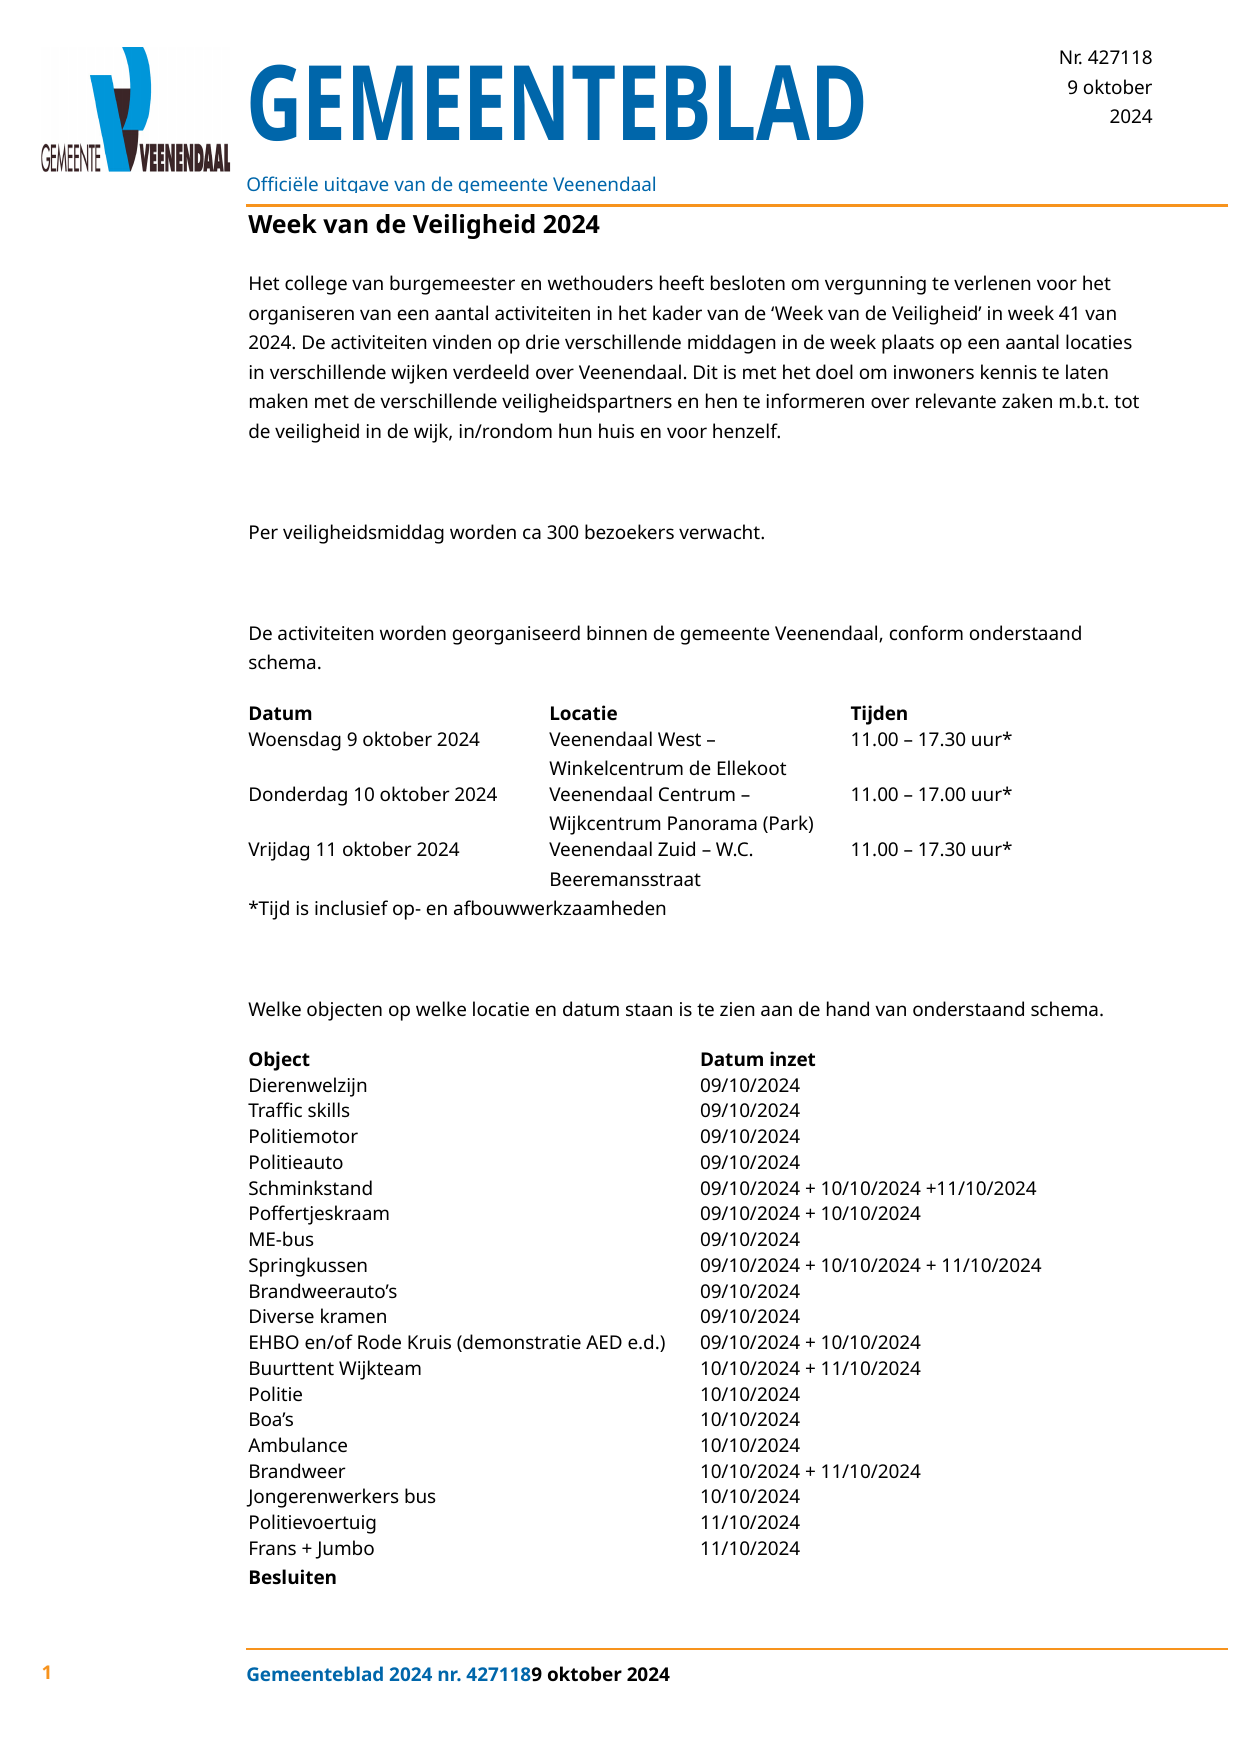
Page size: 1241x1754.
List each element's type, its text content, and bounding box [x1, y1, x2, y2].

text Per veiligheidsmiddag worden ca 300 bezoekers verwacht. [248, 519, 1152, 545]
text Week van de Veiligheid 2024 [248, 207, 1152, 241]
table_cell Boa’s [248, 1406, 700, 1432]
table_cell Schminkstand [248, 1175, 700, 1201]
table_cell 09/10/2024 [700, 1278, 1152, 1303]
table_cell 10/10/2024 [700, 1406, 1152, 1432]
table_cell 10/10/2024 [700, 1381, 1152, 1406]
table_cell Politievoertuig [248, 1509, 700, 1535]
table_cell 09/10/2024 [700, 1304, 1152, 1329]
table_cell 09/10/2024 + 10/10/2024 + 11/10/2024 [700, 1252, 1152, 1278]
table_cell Vrijdag 11 oktober 2024 [248, 836, 549, 892]
table_cell 11.00 – 17.30 uur* [850, 836, 1152, 892]
table_cell Veenendaal West – Winkelcentrum de Ellekoot [549, 726, 850, 781]
table_cell Frans + Jumbo [248, 1535, 700, 1561]
picture [123, 47, 231, 172]
table_cell 11/10/2024 [700, 1535, 1152, 1561]
table_cell 09/10/2024 + 10/10/2024 [700, 1201, 1152, 1226]
text Welke objecten op welke locatie en datum staan is te zien aan de hand van onderstaand schema. [248, 996, 1152, 1021]
table_cell 09/10/2024 [700, 1149, 1152, 1175]
text Het college van burgemeester en wethouders heeft besloten om vergunning te verlenen voor het organiseren van een aantal activiteiten in het kader van de ‘Week van de Veiligheid’ in week 41 van 2024. De activiteiten vinden op drie verschillende middagen in de week plaats op een aantal locaties in verschillende wijken verdeeld over Veenendaal. Dit is met het doel om inwoners kennis te laten maken met de verschillende veiligheidspartners en hen te informeren over relevante zaken m.b.t. tot de veiligheid in de wijk, in/rondom hun huis en voor henzelf. [248, 270, 1152, 444]
table_cell 09/10/2024 [700, 1072, 1152, 1098]
table_cell 09/10/2024 + 10/10/2024 [700, 1329, 1152, 1355]
table_cell Woensdag 9 oktober 2024 [248, 726, 549, 781]
table_header Tijden [850, 700, 1152, 726]
table_cell 11.00 – 17.00 uur* [850, 781, 1152, 836]
table_cell 09/10/2024 [700, 1226, 1152, 1252]
table_cell Politiemotor [248, 1124, 700, 1149]
table_cell 10/10/2024 [700, 1432, 1152, 1458]
table_cell 09/10/2024 [700, 1098, 1152, 1123]
table_cell 11.00 – 17.30 uur* [850, 726, 1152, 781]
table_cell 11/10/2024 [700, 1509, 1152, 1535]
table_cell Diverse kramen [248, 1304, 700, 1329]
table_cell ME-bus [248, 1226, 700, 1252]
table_cell Traffic skills [248, 1098, 700, 1123]
table_cell EHBO en/of Rode Kruis (demonstratie AED e.d.) [248, 1329, 700, 1355]
table_cell Buurttent Wijkteam [248, 1355, 700, 1381]
table_cell Brandweer [248, 1458, 700, 1484]
table_cell Veenendaal Centrum – Wijkcentrum Panorama (Park) [549, 781, 850, 836]
table_cell 09/10/2024 [700, 1124, 1152, 1149]
table_cell 10/10/2024 + 11/10/2024 [700, 1458, 1152, 1484]
table_cell Politieauto [248, 1149, 700, 1175]
table_cell Poffertjeskraam [248, 1201, 700, 1226]
table_cell Veenendaal Zuid – W.C. Beeremansstraat [549, 836, 850, 892]
table_header Object [248, 1046, 700, 1072]
table_header Locatie [549, 700, 850, 726]
table_cell Jongerenwerkers bus [248, 1484, 700, 1509]
table_cell Ambulance [248, 1432, 700, 1458]
text *Tijd is inclusief op- en afbouwwerkzaamheden [248, 895, 1152, 921]
table_header Datum [248, 700, 549, 726]
table_cell Brandweerauto’s [248, 1278, 700, 1303]
text Besluiten [248, 1564, 1152, 1590]
table_header Datum inzet [700, 1046, 1152, 1072]
table_cell Springkussen [248, 1252, 700, 1278]
table_cell 09/10/2024 + 10/10/2024 +11/10/2024 [700, 1175, 1152, 1201]
table_cell Dierenwelzijn [248, 1072, 700, 1098]
table_cell 10/10/2024 + 11/10/2024 [700, 1355, 1152, 1381]
table_cell 10/10/2024 [700, 1484, 1152, 1509]
picture [41, 47, 130, 172]
table_cell Politie [248, 1381, 700, 1406]
text De activiteiten worden georganiseerd binnen de gemeente Veenendaal, conform onderstaand schema. [248, 620, 1152, 675]
table_cell Donderdag 10 oktober 2024 [248, 781, 549, 836]
